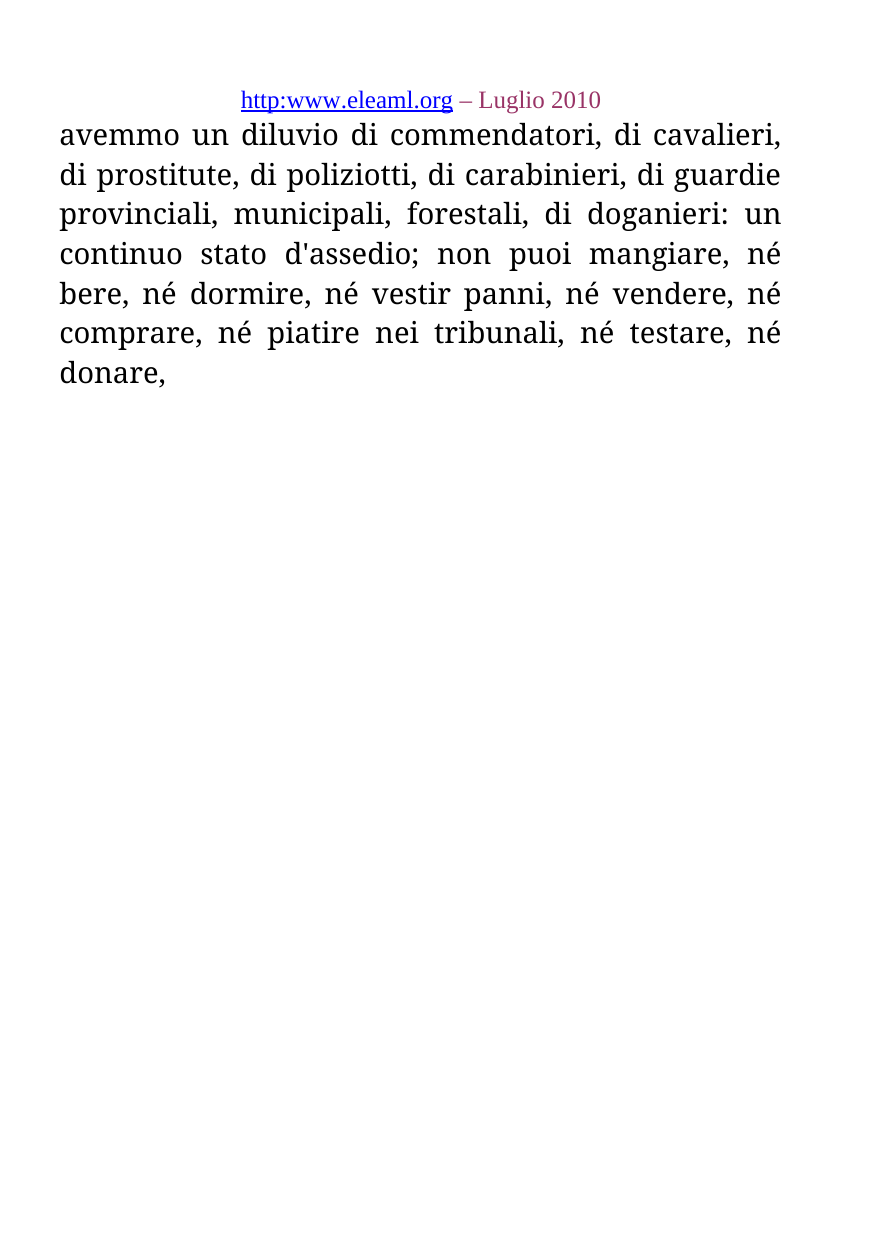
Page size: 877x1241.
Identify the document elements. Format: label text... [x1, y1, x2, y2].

text avemmo un diluvio di commendatori, di cavalieri, di prostitute, di poliziotti, di carabinieri, di guardie provinciali, municipali, forestali, di doganieri: un continuo stato d'assedio; non puoi mangiare, né bere, né dormire, né vestir panni, né vendere, né comprare, né piatire nei tribunali, né testare, né donare, [59, 114, 782, 392]
